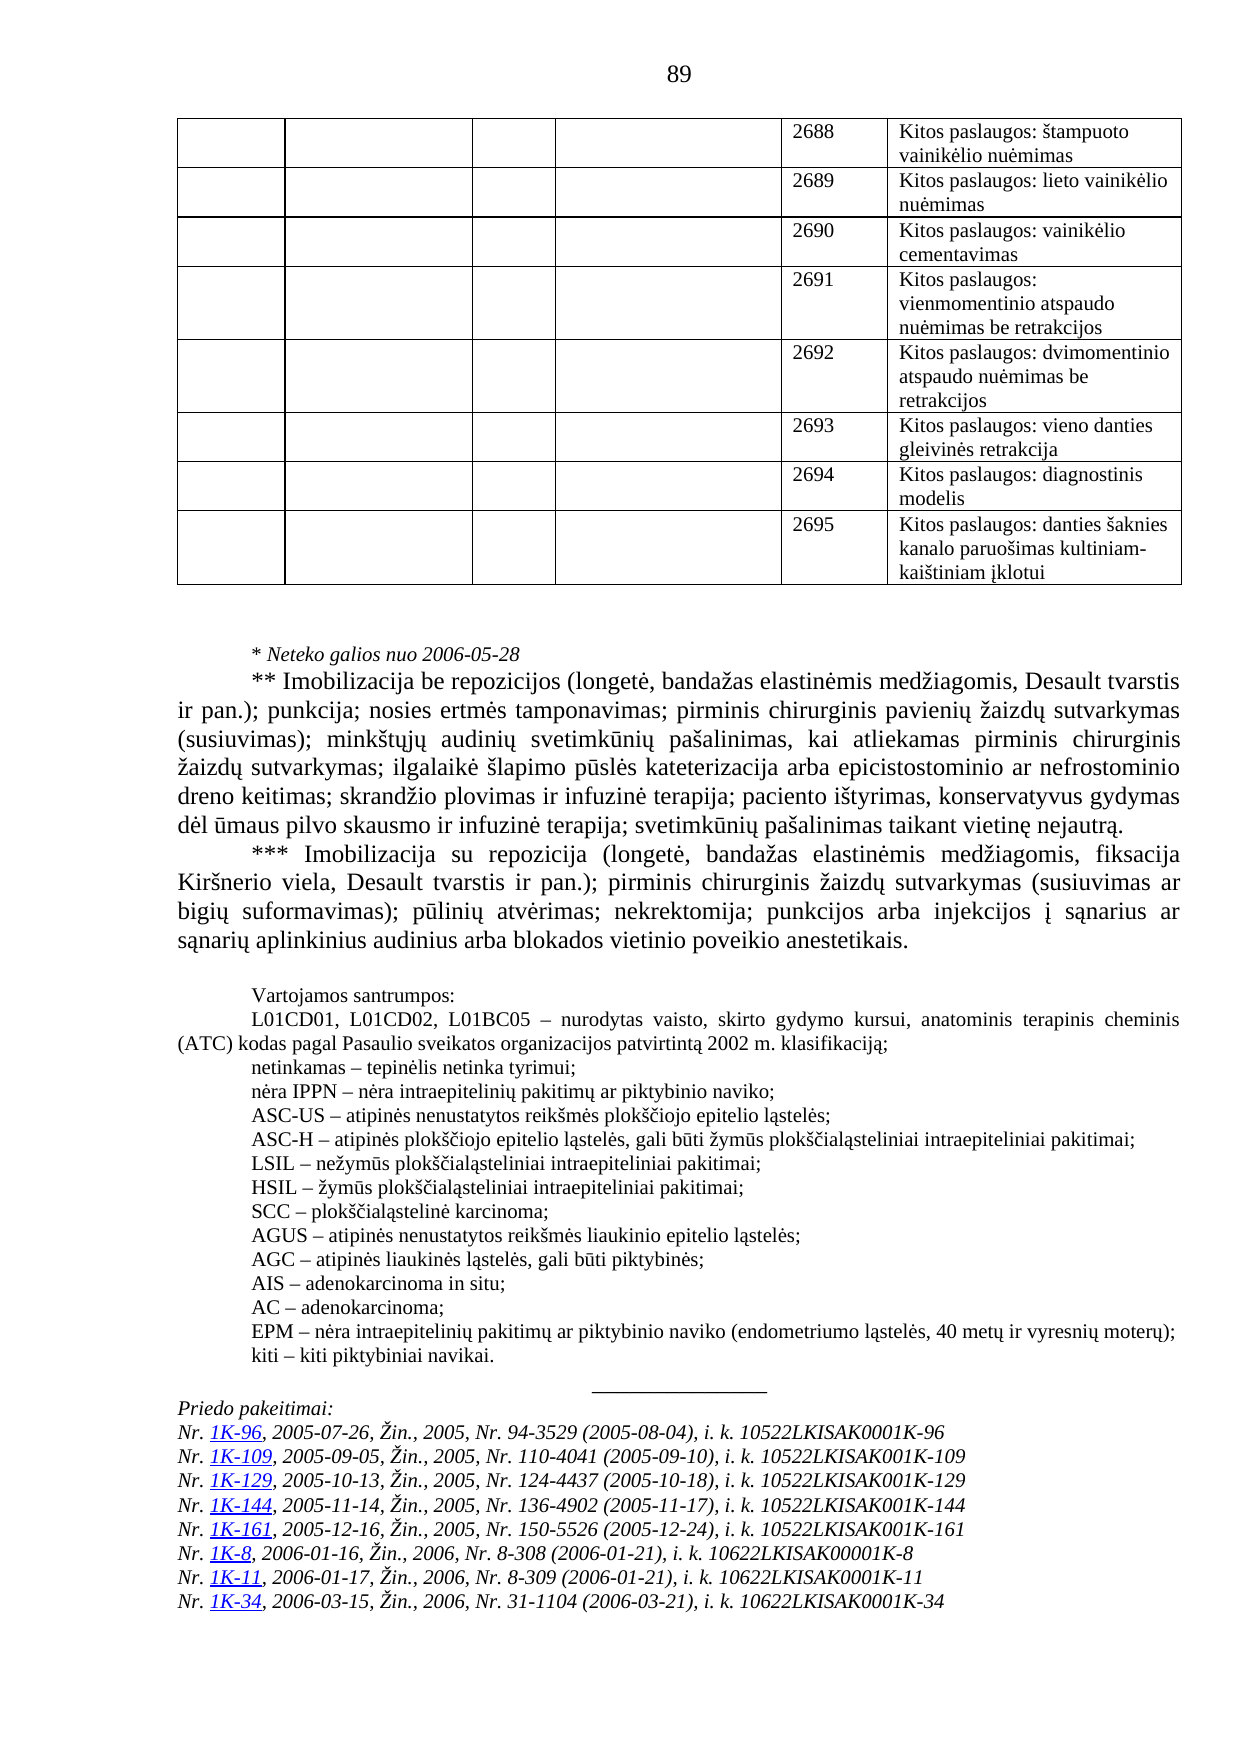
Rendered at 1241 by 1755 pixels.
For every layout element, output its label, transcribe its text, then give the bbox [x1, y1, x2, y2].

table_cell [178, 511, 284, 584]
text Nr. 1K-109, 2005-09-05, Žin., 2005, Nr. 110-4041 (2005-09-10), i. k. 10522LKISAK001K-109 [177, 1444, 1181, 1468]
table_cell Kitos paslaugos: štampuoto vainikėlio nuėmimas [888, 119, 1181, 167]
table_cell [286, 340, 472, 412]
text kiti – kiti piktybiniai navikai. [177, 1343, 1181, 1367]
table_cell 2689 [782, 168, 887, 216]
text Nr. 1K-8, 2006-01-16, Žin., 2006, Nr. 8-308 (2006-01-21), i. k. 10622LKISAK00001K-8 [177, 1541, 1181, 1565]
text AIS – adenokarcinoma in situ; [177, 1271, 1181, 1295]
text EPM – nėra intraepitelinių pakitimų ar piktybinio naviko (endometriumo ląstelės, 40 metų ir vyresnių moterų); [177, 1319, 1181, 1343]
table_cell [473, 462, 555, 510]
text ** Imobilizacija be repozicijos (longetė, bandažas elastinėmis medžiagomis, Desault tvarstis ir pan.); punkcija; nosies ertmės tamponavimas; pirminis chirurginis pavienių žaizdų sutvarkymas (susiuvimas); minkštųjų audinių svetimkūnių pašalinimas, kai atliekamas pirminis chirurginis žaizdų sutvarkymas; ilgalaikė šlapimo pūslės kateterizacija arba epicistostominio ar nefrostominio dreno keitimas; skrandžio plovimas ir infuzinė terapija; paciento ištyrimas, konservatyvus gydymas dėl ūmaus pilvo skausmo ir infuzinė terapija; svetimkūnių pašalinimas taikant vietinę nejautrą. [177, 666, 1181, 839]
text Nr. 1K-96, 2005-07-26, Žin., 2005, Nr. 94-3529 (2005-08-04), i. k. 10522LKISAK0001K-96 [177, 1420, 1181, 1444]
text *** Imobilizacija su repozicija (longetė, bandažas elastinėmis medžiagomis, fiksacija Kiršnerio viela, Desault tvarstis ir pan.); pirminis chirurginis žaizdų sutvarkymas (susiuvimas ar bigių suformavimas); pūlinių atvėrimas; nekrektomija; punkcijos arba injekcijos į sąnarius ar sąnarių aplinkinius audinius arba blokados vietinio poveikio anestetikais. [177, 839, 1181, 954]
table_cell Kitos paslaugos: danties šaknies kanalo paruošimas kultiniam-kaištiniam įklotui [888, 511, 1181, 584]
table_cell [286, 462, 472, 510]
table_cell [473, 218, 555, 266]
table_cell [286, 511, 472, 584]
table_cell [556, 119, 781, 167]
text nėra IPPN – nėra intraepitelinių pakitimų ar piktybinio naviko; [177, 1079, 1181, 1103]
table_cell [178, 119, 284, 167]
text AC – adenokarcinoma; [177, 1295, 1181, 1319]
table_cell Kitos paslaugos: diagnostinis modelis [888, 462, 1181, 510]
table_cell [178, 462, 284, 510]
table_cell Kitos paslaugos: dvimomentinio atspaudo nuėmimas be retrakcijos [888, 340, 1181, 412]
table_cell [286, 267, 472, 339]
table_cell [178, 267, 284, 339]
text Nr. 1K-161, 2005-12-16, Žin., 2005, Nr. 150-5526 (2005-12-24), i. k. 10522LKISAK001K-161 [177, 1517, 1181, 1541]
table_cell 2694 [782, 462, 887, 510]
table_cell 2695 [782, 511, 887, 584]
table_cell [178, 168, 284, 216]
table_cell Kitos paslaugos: vainikėlio cementavimas [888, 218, 1181, 266]
table_cell 2688 [782, 119, 887, 167]
table_cell [473, 340, 555, 412]
table_cell 2693 [782, 413, 887, 461]
table_cell [556, 462, 781, 510]
text ASC-H – atipinės plokščiojo epitelio ląstelės, gali būti žymūs plokščialąsteliniai intraepiteliniai pakitimai; [177, 1127, 1181, 1151]
table_cell [556, 168, 781, 216]
table_cell [178, 218, 284, 266]
text Nr. 1K-144, 2005-11-14, Žin., 2005, Nr. 136-4902 (2005-11-17), i. k. 10522LKISAK001K-144 [177, 1492, 1181, 1517]
table_cell [556, 218, 781, 266]
table_cell 2691 [782, 267, 887, 339]
table_cell [556, 340, 781, 412]
table_cell [556, 413, 781, 461]
table_cell [556, 511, 781, 584]
table_cell Kitos paslaugos: vieno danties gleivinės retrakcija [888, 413, 1181, 461]
table_cell [556, 267, 781, 339]
table_cell [286, 413, 472, 461]
table_cell Kitos paslaugos: vienmomentinio atspaudo nuėmimas be retrakcijos [888, 267, 1181, 339]
table_cell Kitos paslaugos: lieto vainikėlio nuėmimas [888, 168, 1181, 216]
table_cell [473, 267, 555, 339]
text * Neteko galios nuo 2006-05-28 [177, 642, 1181, 666]
text Nr. 1K-11, 2006-01-17, Žin., 2006, Nr. 8-309 (2006-01-21), i. k. 10622LKISAK0001K-11 [177, 1565, 1181, 1589]
text LSIL – nežymūs plokščialąsteliniai intraepiteliniai pakitimai; [177, 1151, 1181, 1175]
text ______________ [177, 1367, 1181, 1396]
text AGC – atipinės liaukinės ląstelės, gali būti piktybinės; [177, 1247, 1181, 1271]
table_cell 2690 [782, 218, 887, 266]
text Vartojamos santrumpos: [177, 982, 1181, 1007]
table_cell [178, 340, 284, 412]
text Nr. 1K-129, 2005-10-13, Žin., 2005, Nr. 124-4437 (2005-10-18), i. k. 10522LKISAK001K-129 [177, 1468, 1181, 1492]
table_cell 2692 [782, 340, 887, 412]
text L01CD01, L01CD02, L01BC05 – nurodytas vaisto, skirto gydymo kursui, anatominis terapinis cheminis (ATC) kodas pagal Pasaulio sveikatos organizacijos patvirtintą 2002 m. klasifikaciją; [177, 1007, 1181, 1055]
text Priedo pakeitimai: [177, 1396, 1181, 1420]
text AGUS – atipinės nenustatytos reikšmės liaukinio epitelio ląstelės; [177, 1223, 1181, 1247]
table_cell [178, 413, 284, 461]
table_cell [473, 119, 555, 167]
table_cell [473, 413, 555, 461]
text HSIL – žymūs plokščialąsteliniai intraepiteliniai pakitimai; [177, 1175, 1181, 1199]
text Nr. 1K-34, 2006-03-15, Žin., 2006, Nr. 31-1104 (2006-03-21), i. k. 10622LKISAK0001K-34 [177, 1589, 1181, 1613]
text ASC-US – atipinės nenustatytos reikšmės plokščiojo epitelio ląstelės; [177, 1103, 1181, 1127]
table_cell [473, 511, 555, 584]
text SCC – plokščialąstelinė karcinoma; [177, 1199, 1181, 1223]
table_cell [286, 119, 472, 167]
table_cell [286, 218, 472, 266]
text netinkamas – tepinėlis netinka tyrimui; [177, 1055, 1181, 1079]
table_cell [473, 168, 555, 216]
table_cell [286, 168, 472, 216]
